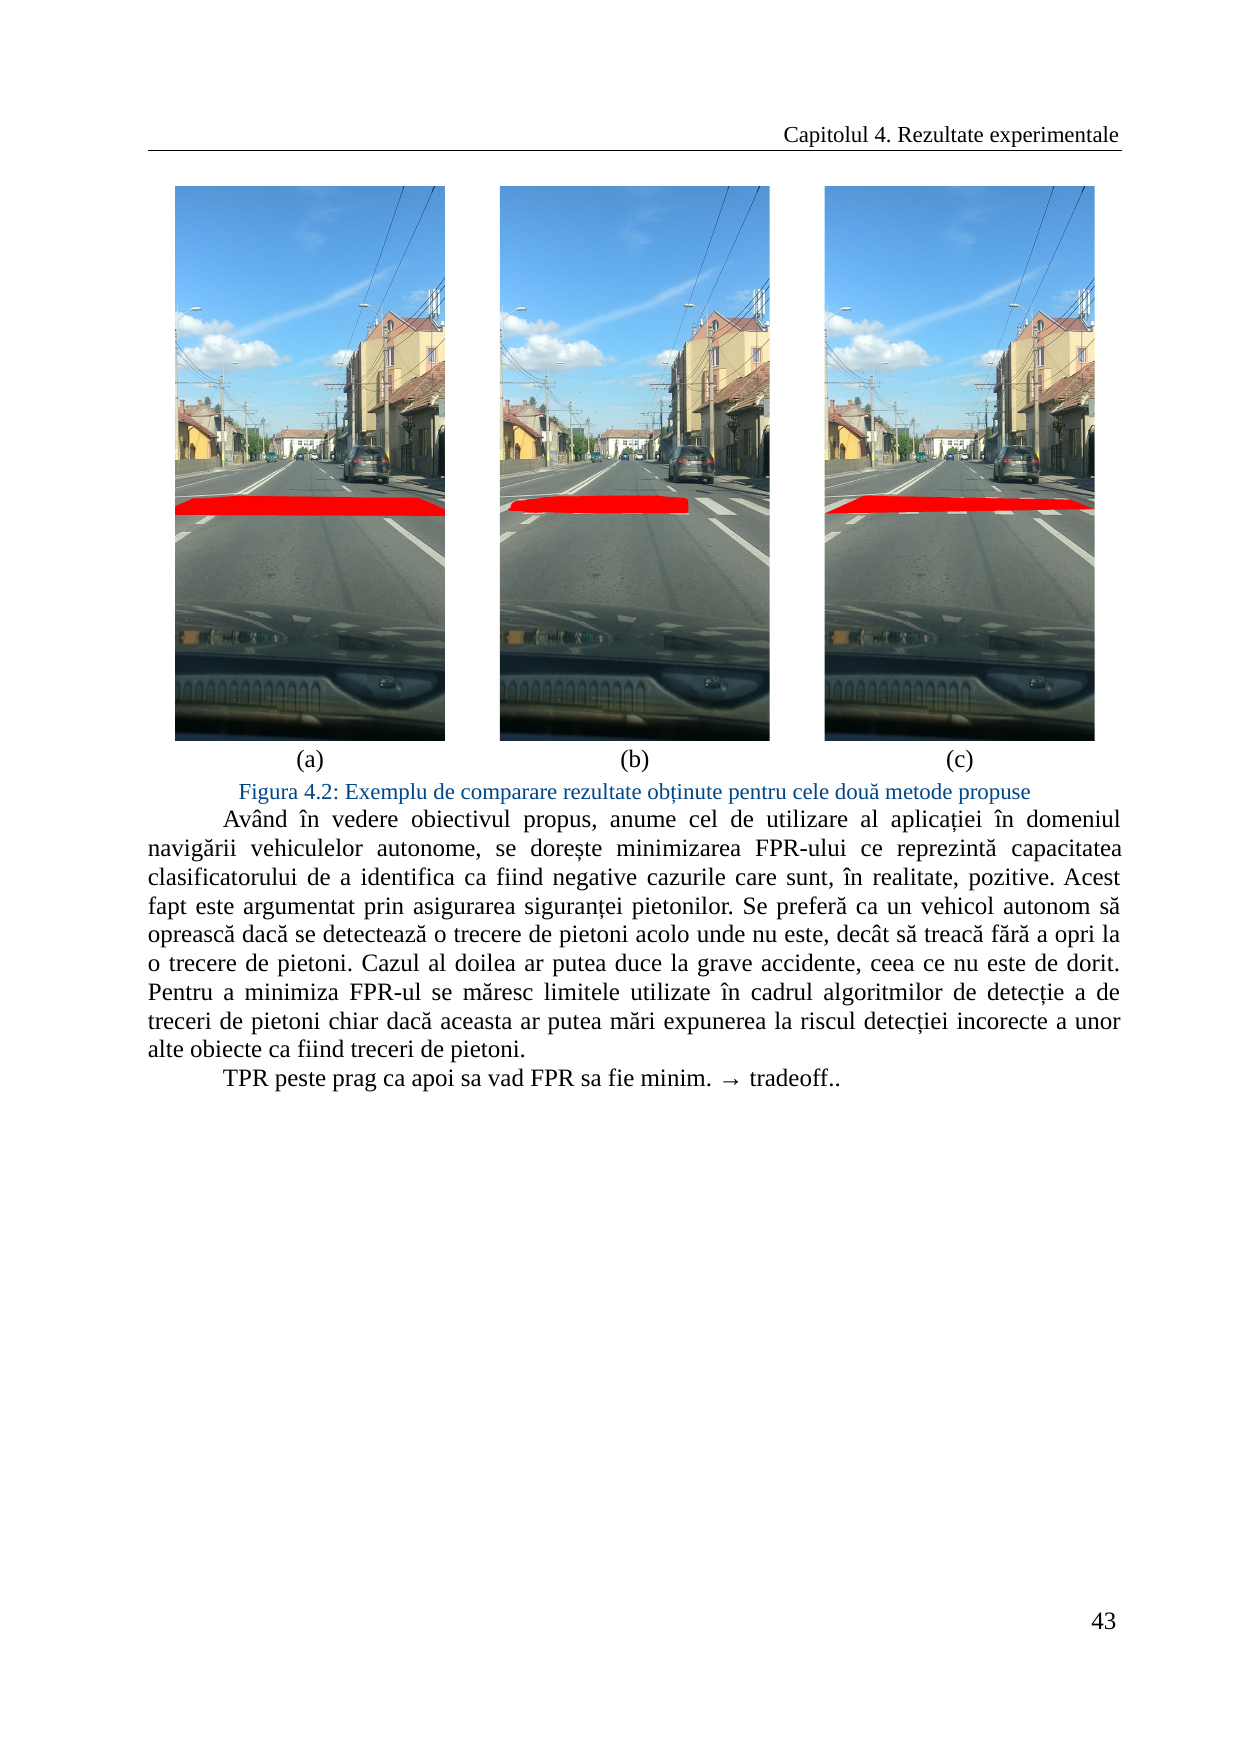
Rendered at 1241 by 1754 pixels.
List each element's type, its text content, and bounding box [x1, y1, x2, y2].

picture [499, 186, 770, 741]
text Având în vedere obiectivul propus, anume cel de utilizare al aplicației în domeniul navigării vehiculelor autonome, se dorește minimizarea FPR-ului ce reprezintă capacitatea clasificatorului de a identifica ca fiind negative cazurile care sunt, în realitate, pozitive. Acest fapt este argumentat prin asigurarea siguranței pietonilor. Se preferă ca un vehicol autonom să oprească dacă se detectează o trecere de pietoni acolo unde nu este, decât să treacă fără a opri la o trecere de pietoni. Cazul al doilea ar putea duce la grave accidente, ceea ce nu este de dorit. Pentru a minimiza FPR-ul se măresc limitele utilizate în cadrul algoritmilor de detecție a de treceri de pietoni chiar dacă aceasta ar putea mări expunerea la riscul detecției incorecte a unor alte obiecte ca fiind treceri de pietoni. [148, 804, 1122, 1063]
table_header (a) [148, 180, 472, 778]
table_header (b) [472, 180, 797, 778]
table_header (c) [797, 180, 1122, 778]
picture [175, 186, 445, 741]
text TPR peste prag ca apoi sa vad FPR sa fie minim. → tradeoff.. [148, 1063, 1122, 1092]
text Figura 4.2: Exemplu de comparare rezultate obținute pentru cele două metode propuse [148, 778, 1122, 804]
picture [824, 186, 1095, 741]
